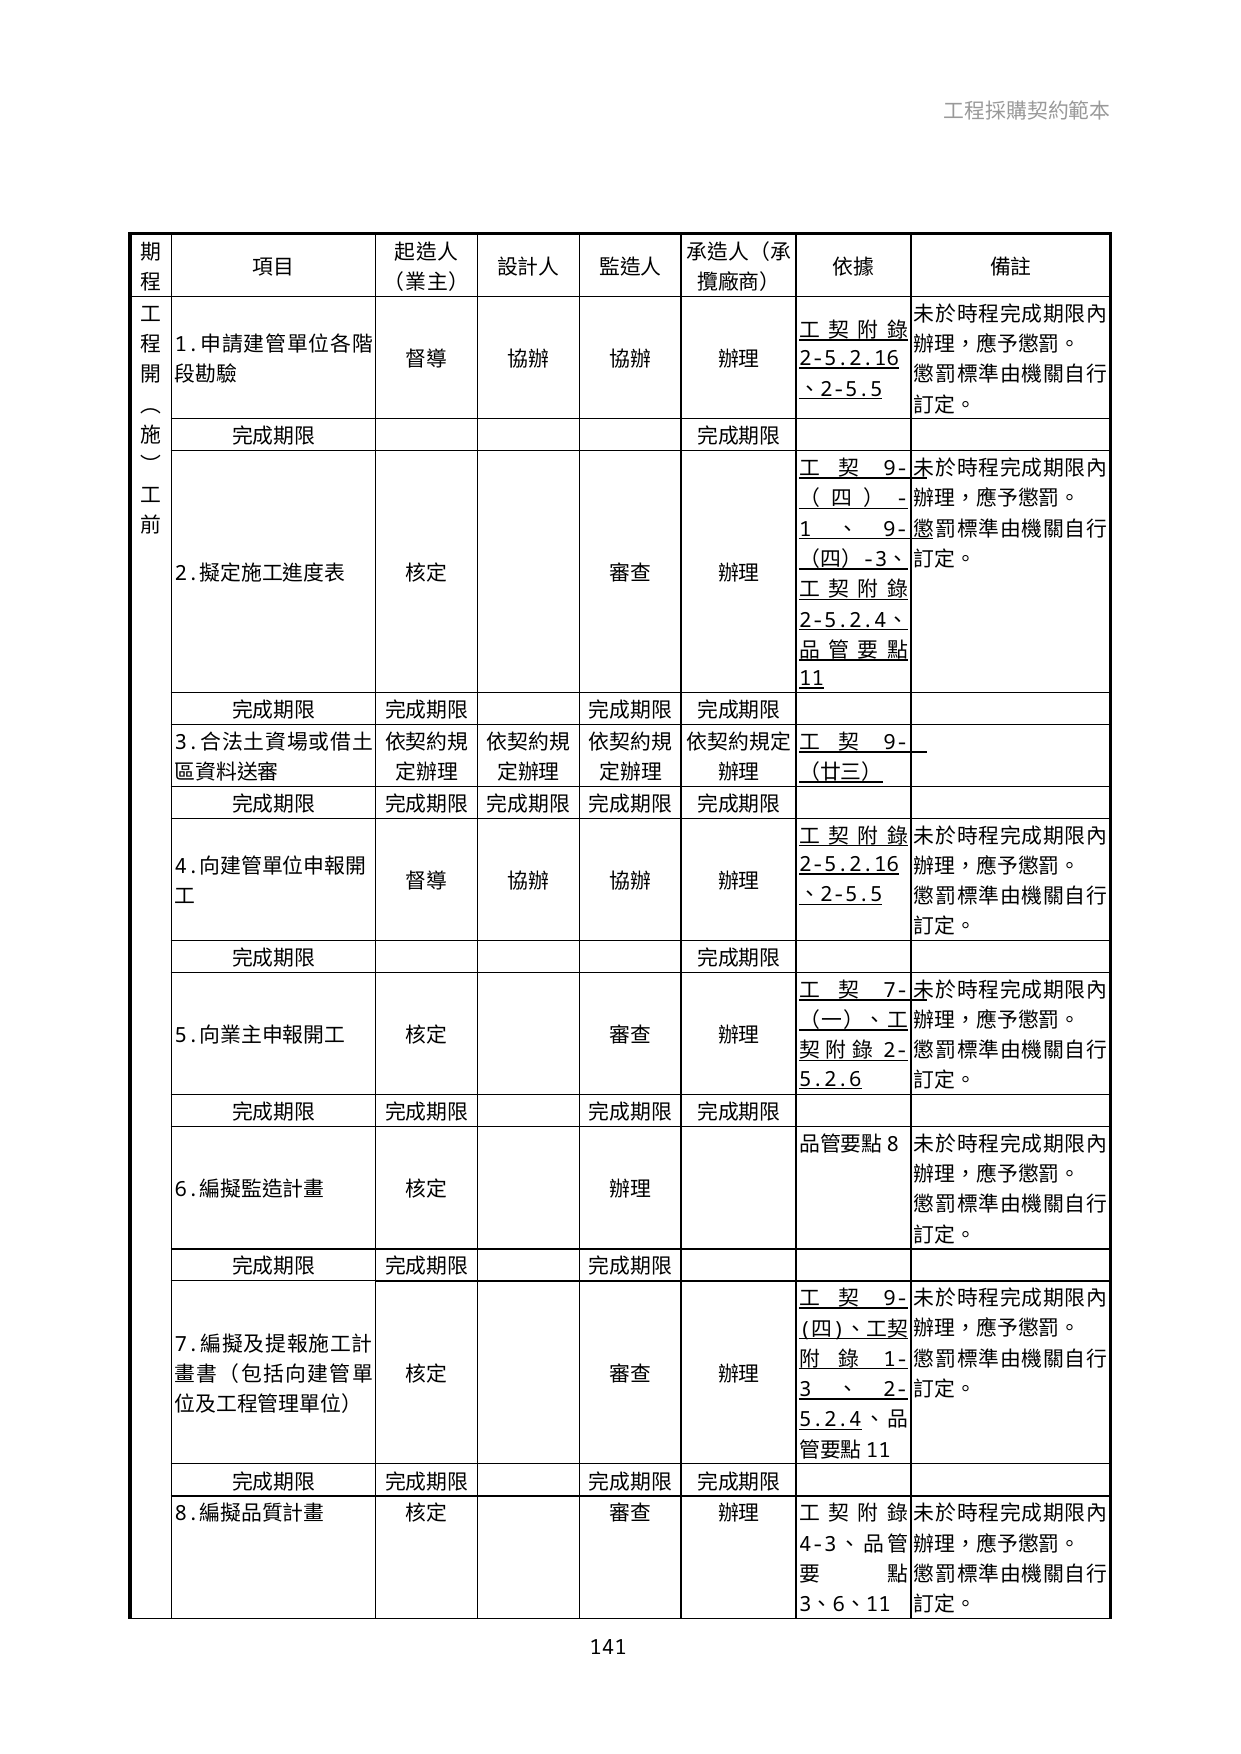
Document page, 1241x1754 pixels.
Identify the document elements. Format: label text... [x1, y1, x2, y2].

table_cell [797, 1250, 910, 1280]
table_cell 未於時程完成期限內辦理，應予懲罰。 懲罰標準由機關自行訂定。 [912, 451, 1109, 692]
table_cell [797, 787, 910, 817]
table_cell 完成期限 [172, 941, 375, 972]
table_cell 未於時程完成期限內辦理，應予懲罰。 懲罰標準由機關自行訂定。 [912, 973, 1109, 1094]
table_cell [912, 1250, 1109, 1280]
table_cell 未於時程完成期限內辦理，應予懲罰。 懲罰標準由機關自行訂定。 [912, 1497, 1109, 1618]
table_cell 完成期限 [580, 693, 680, 723]
table_cell 督導 [376, 297, 477, 418]
table_cell [478, 451, 579, 692]
table_cell 完成期限 [376, 1250, 477, 1280]
table_cell 辦理 [580, 1127, 680, 1248]
table_cell 依契約規定辦理 [376, 725, 477, 786]
table_cell 辦理 [682, 451, 795, 692]
table_cell 完成期限 [172, 1464, 375, 1495]
table_cell [912, 725, 1109, 786]
table_cell 品管要點8 [797, 1127, 910, 1248]
table_cell 辦理 [682, 297, 795, 418]
table_cell 完成期限 [682, 693, 795, 723]
table_cell 工契9-（四）-1、9-（四）-3、工契附錄2-5.2.4、品管要點11 [797, 451, 910, 692]
table_cell 工契附錄2-5.2.16、2-5.5 [797, 819, 910, 940]
table_cell 辦理 [682, 973, 795, 1094]
table_cell [797, 693, 910, 723]
table_cell [682, 1127, 795, 1248]
table_cell 4.向建管單位申報開 工 [172, 819, 375, 940]
table_cell 審查 [580, 451, 680, 692]
table_cell 審查 [580, 973, 680, 1094]
table_cell 協辦 [478, 297, 579, 418]
table_cell [376, 941, 477, 972]
table_cell 完成期限 [376, 1095, 477, 1126]
table_cell 完成期限 [376, 1464, 477, 1495]
table_cell 依契約規定辦理 [580, 725, 680, 786]
table_cell 完成期限 [172, 1095, 375, 1126]
table_cell [478, 1127, 579, 1248]
table_cell 完成期限 [172, 1250, 375, 1280]
table_cell [797, 1095, 910, 1126]
table_header 期程 [132, 235, 171, 296]
table_cell 7.編擬及提報施工計畫書（包括向建管單位及工程管理單位） [172, 1281, 375, 1463]
table_cell 完成期限 [682, 941, 795, 972]
table_cell 辦理 [682, 819, 795, 940]
table_cell 5.向業主申報開工 [172, 973, 375, 1094]
table_cell 完成期限 [682, 419, 795, 450]
table_cell 完成期限 [172, 787, 375, 817]
table_cell [478, 1497, 579, 1618]
table_cell 審查 [580, 1497, 680, 1618]
table_header 備註 [912, 235, 1109, 296]
table_cell [478, 419, 579, 450]
table_cell [797, 419, 910, 450]
table_cell [912, 1095, 1109, 1126]
table_cell 完成期限 [172, 693, 375, 723]
table_cell 核定 [376, 1127, 477, 1248]
table_header 承造人（承攬廠商） [682, 235, 795, 296]
table_cell 辦理 [682, 1282, 795, 1463]
table_cell 完成期限 [376, 693, 477, 723]
table_cell 督導 [376, 819, 477, 940]
table_cell 辦理 [682, 1497, 795, 1618]
table_cell 協辦 [478, 819, 579, 940]
table_cell 工程開︵施︶工前 [132, 297, 171, 1618]
table_cell 協辦 [580, 819, 680, 940]
table_cell 工契9-（廿三） [797, 725, 910, 786]
table_cell 1.申請建管單位各階段勘驗 [172, 297, 375, 418]
table_cell 完成期限 [580, 1095, 680, 1126]
table_cell 未於時程完成期限內辦理，應予懲罰。 懲罰標準由機關自行訂定。 [912, 819, 1109, 940]
table_cell 協辦 [580, 297, 680, 418]
table_cell 6.編擬監造計畫 [172, 1127, 375, 1248]
table_header 監造人 [580, 235, 680, 296]
table_cell [797, 941, 910, 972]
table_cell [912, 693, 1109, 723]
table_cell 完成期限 [682, 1464, 795, 1495]
table_cell 依契約規定辦理 [478, 725, 579, 786]
table_cell [912, 787, 1109, 817]
table_cell [478, 1250, 579, 1280]
table_cell [912, 1464, 1109, 1495]
table_cell 3.合法土資場或借土區資料送審 [172, 725, 375, 786]
table_header 項目 [172, 235, 375, 296]
table_cell [478, 693, 579, 723]
table_cell 核定 [376, 1497, 477, 1618]
table_cell [797, 1464, 910, 1495]
table_cell 未於時程完成期限內辦理，應予懲罰。 懲罰標準由機關自行訂定。 [912, 1127, 1109, 1248]
table_cell [478, 973, 579, 1094]
table_header 設計人 [478, 235, 579, 296]
table_cell 完成期限 [682, 787, 795, 817]
table_cell 完成期限 [172, 419, 375, 450]
table_header 依據 [797, 235, 910, 296]
table_cell 未於時程完成期限內辦理，應予懲罰。 懲罰標準由機關自行訂定。 [912, 297, 1109, 418]
table_cell 未於時程完成期限內辦理，應予懲罰。 懲罰標準由機關自行訂定。 [912, 1282, 1109, 1463]
table_cell [912, 941, 1109, 972]
table_cell 審查 [580, 1282, 680, 1463]
table_cell [478, 1282, 579, 1463]
table_cell 2.擬定施工進度表 [172, 451, 375, 692]
table_cell [376, 419, 477, 450]
table_cell [682, 1250, 795, 1280]
table_cell [478, 941, 579, 972]
table_cell 工契附錄4-3、品管要點3、6、11 [797, 1497, 910, 1618]
table_cell 核定 [376, 451, 477, 692]
table_cell [580, 419, 680, 450]
table_cell 完成期限 [682, 1095, 795, 1126]
table_cell 完成期限 [376, 787, 477, 817]
table_cell 工契9-(四)、工契附錄1-3、2-5.2.4、品管要點11 [797, 1282, 910, 1463]
table_cell 完成期限 [478, 787, 579, 817]
table_cell 完成期限 [580, 787, 680, 817]
table_cell 8.編擬品質計畫 [172, 1497, 375, 1618]
table_cell [478, 1095, 579, 1126]
table_cell 完成期限 [580, 1250, 680, 1280]
table_cell 完成期限 [580, 1464, 680, 1495]
table_cell 依契約規定辦理 [682, 725, 795, 786]
table_cell [478, 1464, 579, 1495]
table_cell [580, 941, 680, 972]
table_header 起造人（業主） [376, 235, 477, 296]
table_cell 工契7-（一）、工契附錄2-5.2.6 [797, 973, 910, 1094]
table_cell 工契附錄2-5.2.16、2-5.5 [797, 297, 910, 418]
table_cell 核定 [376, 1282, 477, 1463]
table_cell [912, 419, 1109, 450]
table_cell 核定 [376, 973, 477, 1094]
